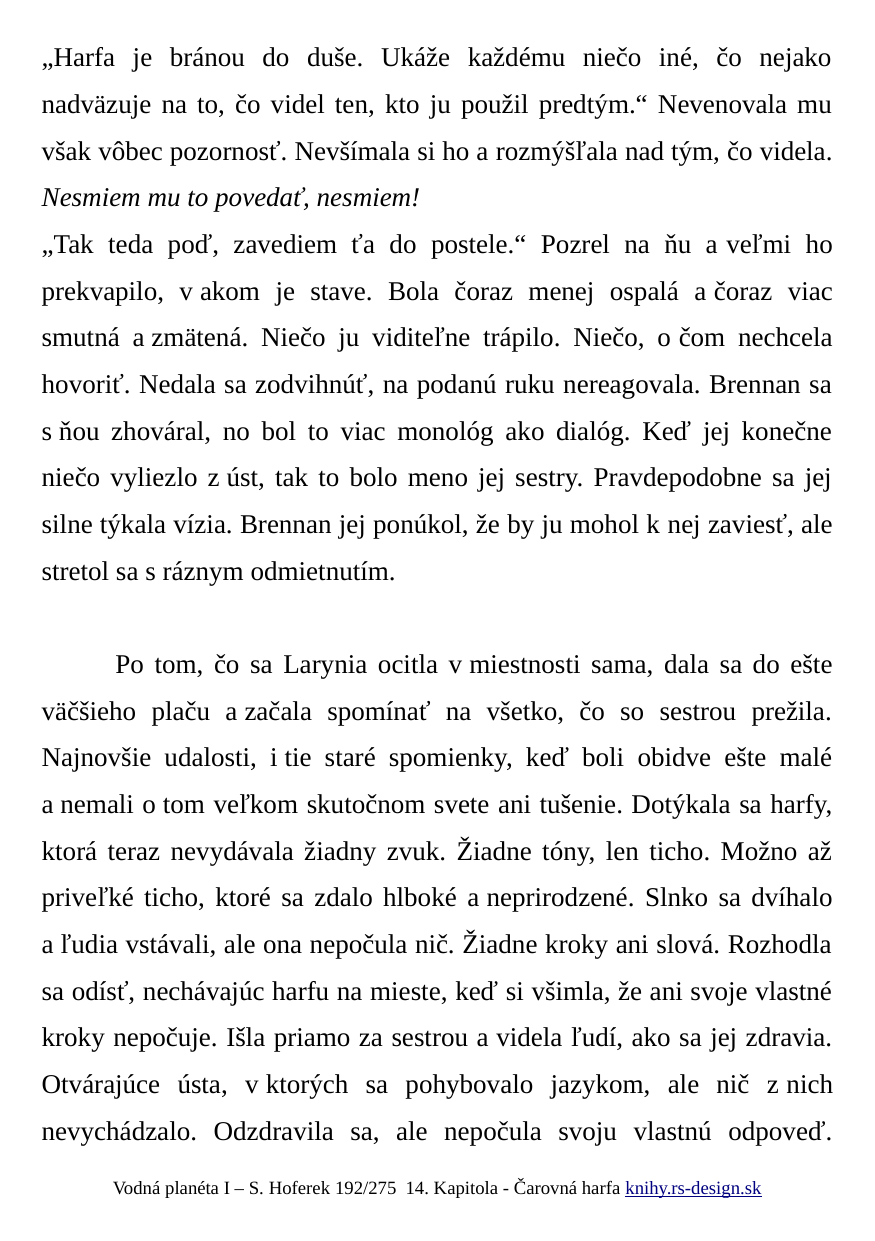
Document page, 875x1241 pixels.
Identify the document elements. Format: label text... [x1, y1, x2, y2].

text Po tom, čo sa Larynia ocitla v miestnosti sama, dala sa do ešte väčšieho plaču a začala spomínať na všetko, čo so sestrou prežila. Najnovšie udalosti, i tie staré spomienky, keď boli obidve ešte malé a nemali o tom veľkom skutočnom svete ani tušenie. Dotýkala sa harfy, ktorá teraz nevydávala žiadny zvuk. Žiadne tóny, len ticho. Možno až priveľké ticho, ktoré sa zdalo hlboké a neprirodzené. Slnko sa dvíhalo a ľudia vstávali, ale ona nepočula nič. Žiadne kroky ani slová. Rozhodla sa odísť, nechávajúc harfu na mieste, keď si všimla, že ani svoje vlastné kroky nepočuje. Išla priamo za sestrou a videla ľudí, ako sa jej zdravia. Otvárajúce ústa, v ktorých sa pohybovalo jazykom, ale nič z nich nevychádzalo. Odzdravila sa, ale nepočula svoju vlastnú odpoveď. [41, 648, 833, 1146]
text „Harfa je bránou do duše. Ukáže každému niečo iné, čo nejako nadväzuje na to, čo videl ten, kto ju použil predtým.“ Nevenovala mu však vôbec pozornosť. Nevšímala si ho a rozmýšľala nad tým, čo videla. Nesmiem mu to povedať, nesmiem! [41, 41, 833, 212]
text „Tak teda poď, zavediem ťa do postele.“ Pozrel na ňu a veľmi ho prekvapilo, v akom je stave. Bola čoraz menej ospalá a čoraz viac smutná a zmätená. Niečo ju viditeľne trápilo. Niečo, o čom nechcela hovoriť. Nedala sa zodvihnúť, na podanú ruku nereagovala. Brennan sa s ňou zhováral, no bol to viac monológ ako dialóg. Keď jej konečne niečo vyliezlo z úst, tak to bolo meno jej sestry. Pravdepodobne sa jej silne týkala vízia. Brennan jej ponúkol, že by ju mohol k nej zaviesť, ale stretol sa s ráznym odmietnutím. [41, 228, 833, 586]
